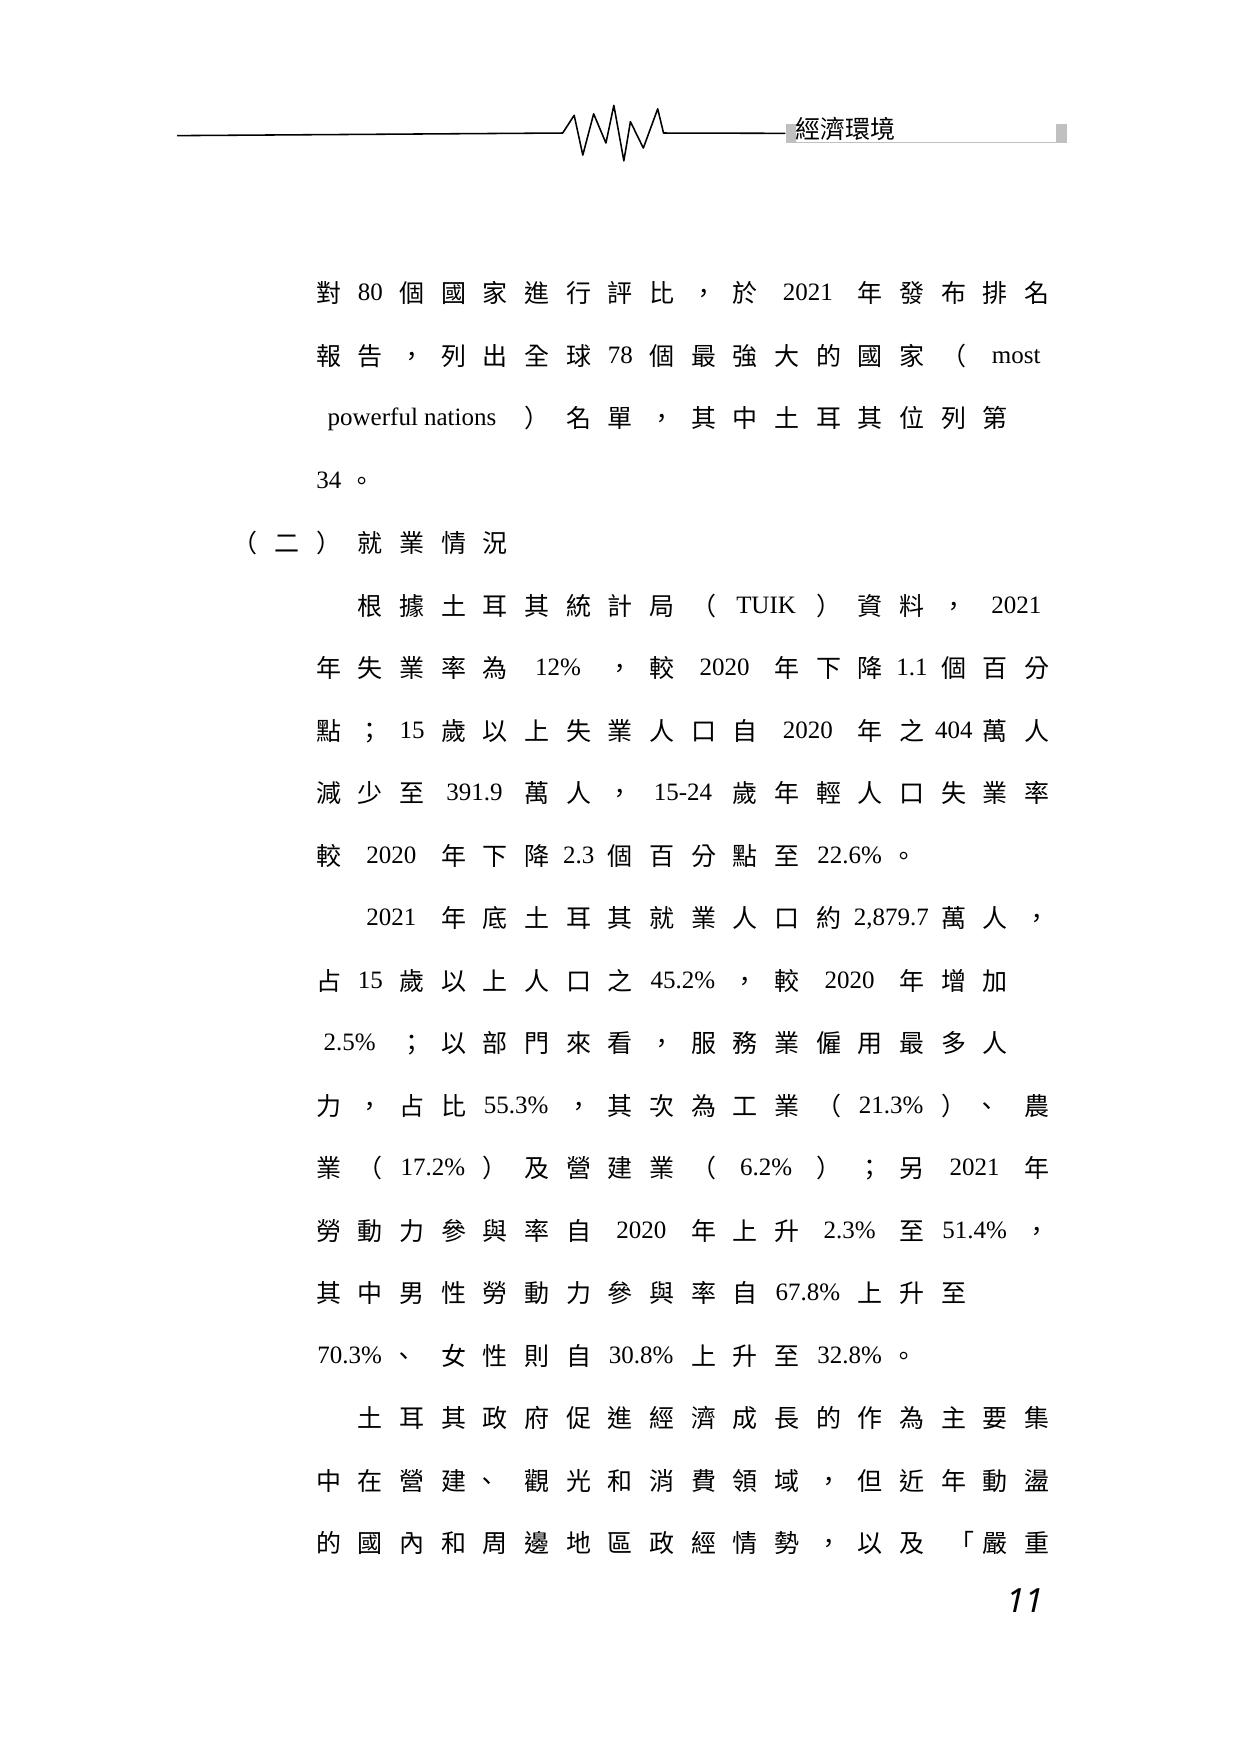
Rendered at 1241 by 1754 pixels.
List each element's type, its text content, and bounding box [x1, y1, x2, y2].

text 土耳其政府促進經濟成長的作為主要集中在營建、觀光和消費領域，但近年動盪的國內和周邊地區政經情勢，以及「嚴重 [281, 1375, 1058, 1563]
text 對80個國家進行評比，於2021年發布排名報告，列出全球78個最強大的國家（most powerful nations）名單，其中土耳其位列第34。 [281, 250, 1058, 500]
text （二）就業情況 [207, 500, 1058, 563]
text 根據土耳其統計局（TUIK）資料，2021年失業率為12%，較2020年下降1.1個百分點；15歲以上失業人口自2020年之404萬人減少至391.9萬人，15-24歲年輕人口失業率較2020年下降2.3個百分點至22.6%。 [281, 563, 1058, 875]
text 2021年底土耳其就業人口約2,879.7萬人，占15歲以上人口之45.2%，較2020年增加2.5%；以部門來看，服務業僱用最多人力，占比55.3%，其次為工業（21.3%）、農業（17.2%）及營建業（6.2%）；另2021年勞動力參與率自2020年上升2.3%至51.4%，其中男性勞動力參與率自67.8%上升至70.3%、女性則自30.8%上升至32.8%。 [281, 875, 1058, 1375]
